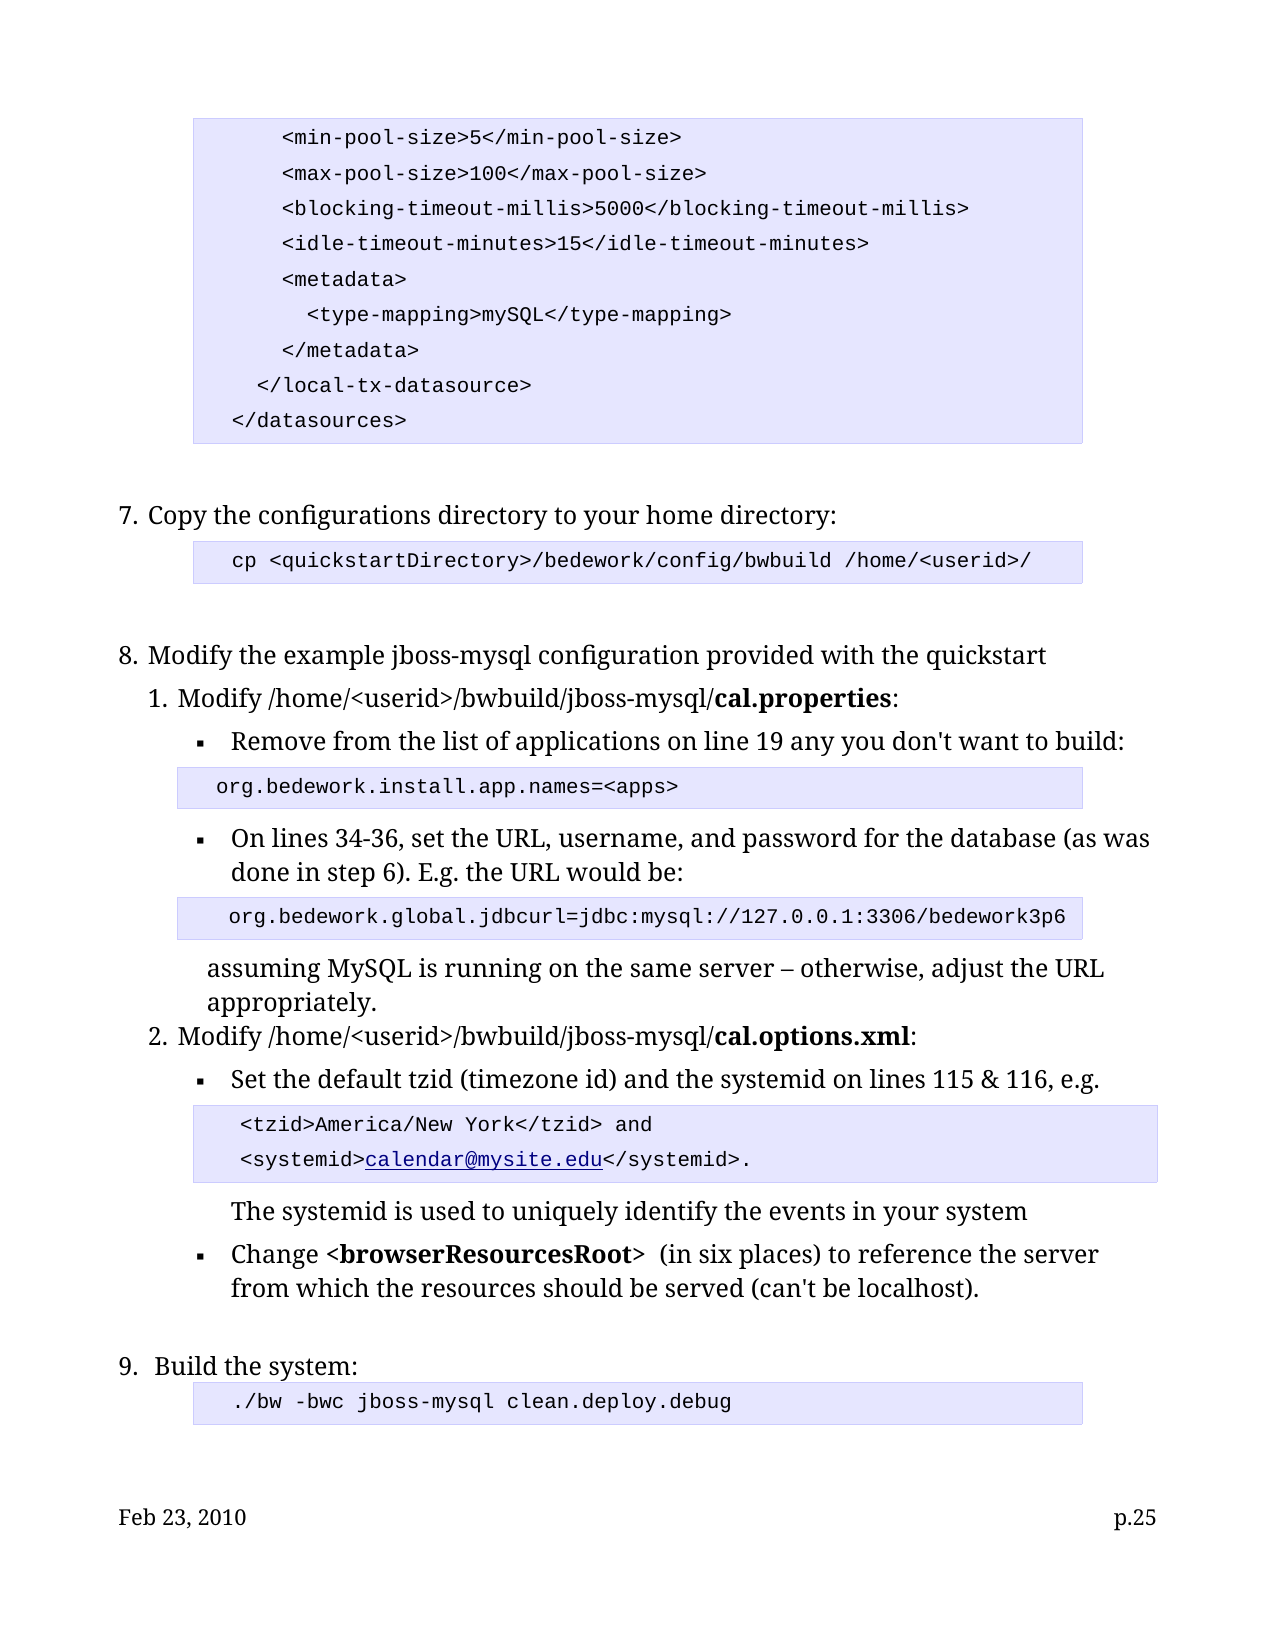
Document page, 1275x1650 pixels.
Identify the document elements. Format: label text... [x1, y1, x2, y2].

list Modify /home/<userid>/bwbuild/jboss-mysql/cal.properties: [148, 681, 1157, 715]
list Set the default tzid (timezone id) and the systemid on lines 115 & 116, e.g. [193, 1062, 1157, 1096]
list On lines 34-36, set the URL, username, and password for the database (as was done in step 6). E.g. the URL would be: [193, 820, 1157, 888]
list assuming MySQL is running on the same server – otherwise, adjust the URL appropriately. [177, 951, 1157, 1019]
list The systemid is used to uniquely identify the events in your system [193, 1194, 1157, 1228]
list cp <quickstartDirectory>/bedework/config/bwbuild /home/<userid>/ [194, 542, 1082, 583]
list </datasources> [194, 401, 1082, 443]
list org.bedework.install.app.names=<apps> [178, 768, 1082, 808]
list ./bw -bwc jboss-mysql clean.deploy.debug [194, 1383, 1082, 1424]
list Change <browserResourcesRoot> (in six places) to reference the server from which the resources should be served (can't be localhost). [193, 1237, 1157, 1339]
list Build the system: [118, 1348, 1157, 1382]
list org.bedework.global.jdbcurl=jdbc:mysql://127.0.0.1:3306/bedework3p6 [178, 898, 1082, 939]
list Copy the configurations directory to your home directory: [118, 498, 1157, 532]
list <min-pool-size>5</min-pool-size> <max-pool-size>100</max-pool-size> <blocking-timeout-millis>5000</blocking-timeout-millis> <idle-timeout-minutes>15</idle-timeout-minutes> <metadata> <type-mapping>mySQL</type-mapping> </metadata> </local-tx-datasource> [194, 119, 1082, 399]
list Modify the example jboss-mysql configuration provided with the quickstart [118, 638, 1157, 672]
list <tzid>America/New York</tzid> and <systemid>calendar@mysite.edu</systemid>. [194, 1106, 1157, 1182]
list Modify /home/<userid>/bwbuild/jboss-mysql/cal.options.xml: [148, 1019, 1157, 1053]
list Remove from the list of applications on line 19 any you don't want to build: [193, 724, 1157, 758]
